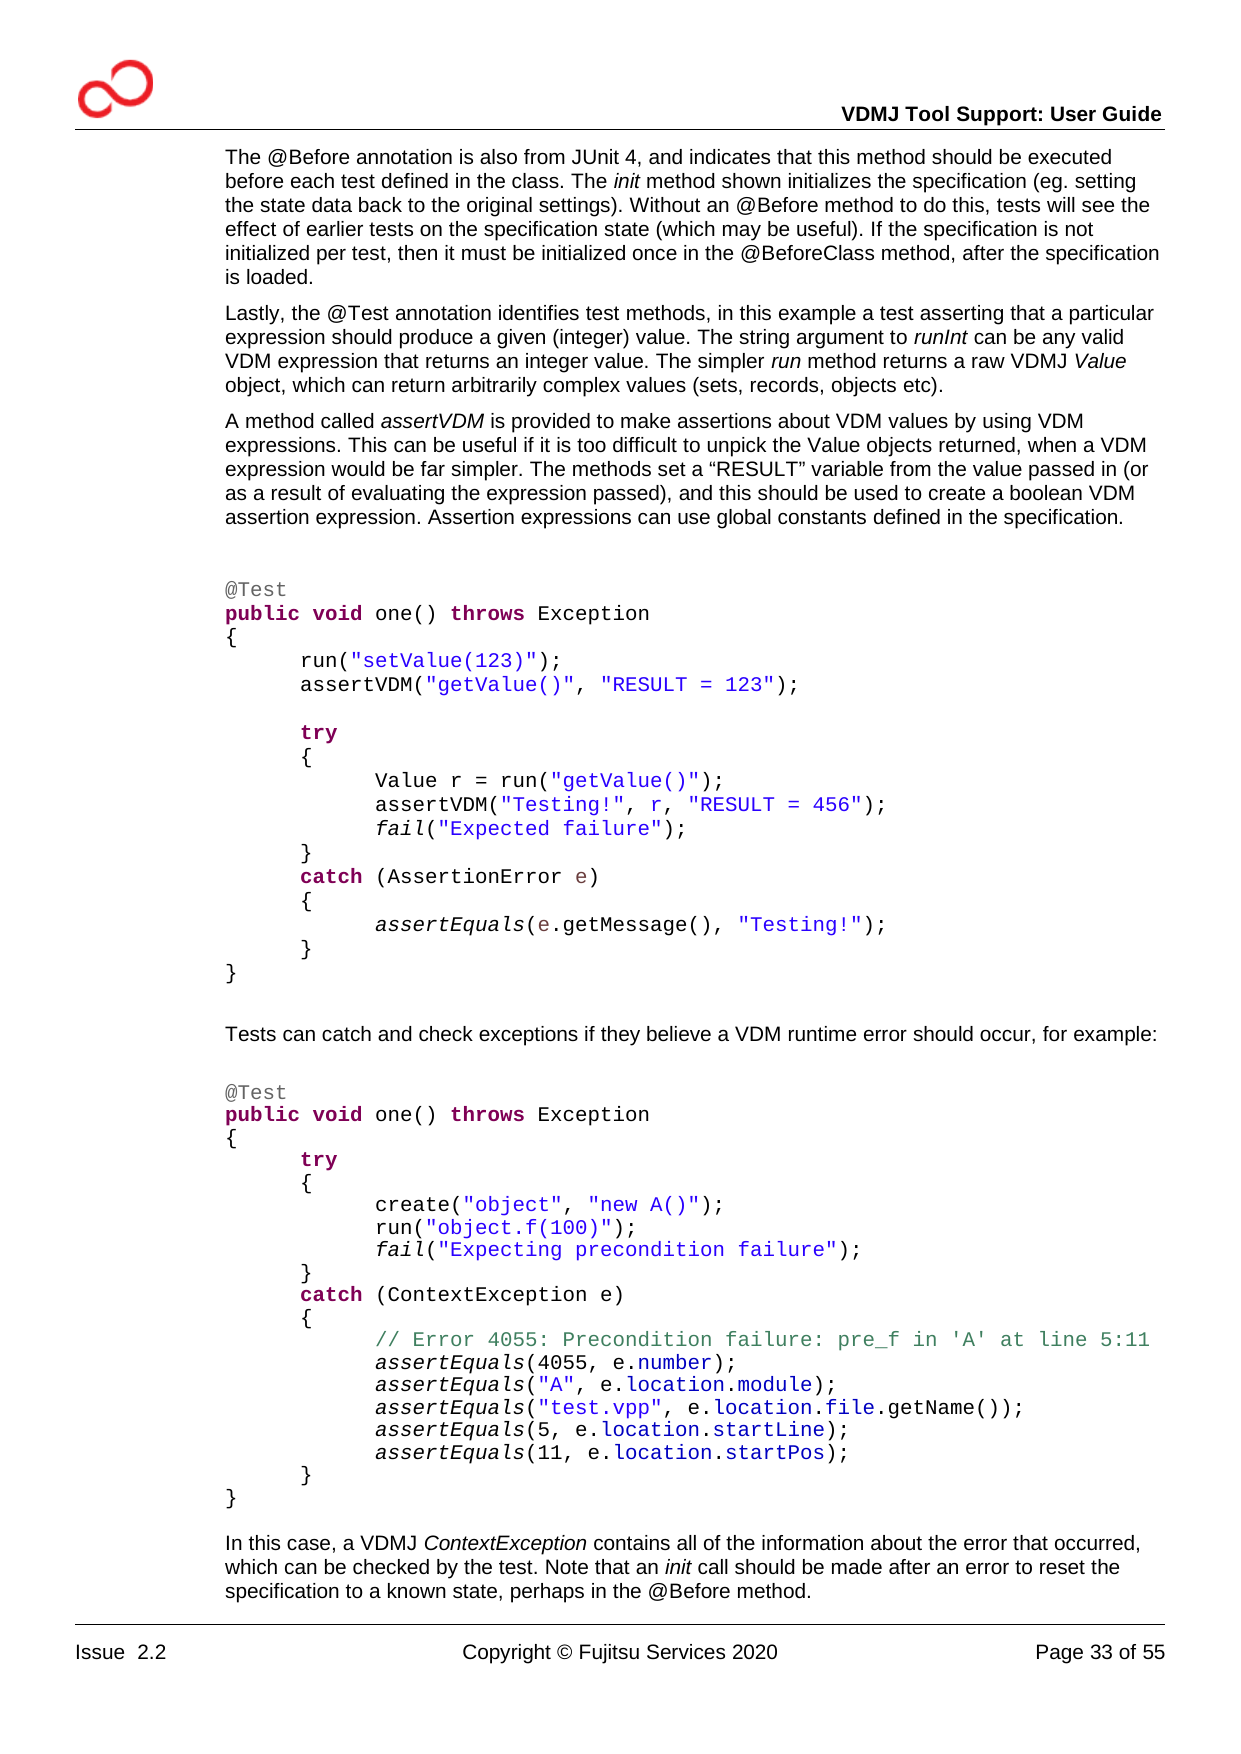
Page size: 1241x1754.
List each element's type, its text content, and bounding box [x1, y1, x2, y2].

text run("object.f(100)"); [225, 1216, 1165, 1239]
text { [225, 1171, 1165, 1194]
text } [150, 962, 1165, 986]
text fail("Expecting precondition failure"); [225, 1239, 1165, 1261]
text { [150, 746, 1165, 770]
text Lastly, the @Test annotation identifies test methods, in this example a test asserting that a particular expression should produce a given (integer) value. The string argument to runInt can be any valid VDM expression that returns an integer value. The simpler run method returns a raw VDMJ Value object, which can return arbitrarily complex values (sets, records, objects etc). [225, 301, 1165, 397]
text assertEquals(4055, e.number); [225, 1351, 1165, 1374]
text public void one() throws Exception [225, 1104, 1165, 1126]
text @Test [225, 1081, 1165, 1104]
text @Test [150, 578, 1165, 602]
text } [150, 938, 1165, 962]
text In this case, a VDMJ ContextException contains all of the information about the error that occurred, which can be checked by the test. Note that an init call should be made after an error to reset the specification to a known state, perhaps in the @Before method. [225, 1531, 1165, 1603]
text } [150, 842, 1165, 866]
text assertEquals("test.vpp", e.location.file.getName()); [225, 1396, 1165, 1419]
text assertEquals("A", e.location.module); [225, 1374, 1165, 1396]
text catch (ContextException e) [225, 1284, 1165, 1306]
text catch (AssertionError e) [150, 866, 1165, 890]
text assertEquals(5, e.location.startLine); [225, 1419, 1165, 1441]
text // Error 4055: Precondition failure: pre_f in 'A' at line 5:11 [225, 1329, 1165, 1351]
text { [150, 890, 1165, 914]
text A method called assertVDM is provided to make assertions about VDM values by using VDM expressions. This can be useful if it is too difficult to unpick the Value objects returned, when a VDM expression would be far simpler. The methods set a “RESULT” variable from the value passed in (or as a result of evaluating the expression passed), and this should be used to create a boolean VDM assertion expression. Assertion expressions can use global constants defined in the specification. [225, 410, 1165, 529]
text } [225, 1486, 1165, 1509]
text run("setValue(123)"); [150, 650, 1165, 674]
text public void one() throws Exception [150, 602, 1165, 626]
text } [225, 1261, 1165, 1284]
text create("object", "new A()"); [225, 1194, 1165, 1216]
text fail("Expected failure"); [150, 818, 1165, 842]
text assertEquals(11, e.location.startPos); [225, 1441, 1165, 1464]
text try [225, 1149, 1165, 1171]
text } [225, 1464, 1165, 1486]
text { [225, 1126, 1165, 1149]
text Tests can catch and check exceptions if they believe a VDM runtime error should occur, for example: [225, 1022, 1165, 1046]
text { [225, 1306, 1165, 1329]
text The @Before annotation is also from JUnit 4, and indicates that this method should be executed before each test defined in the class. The init method shown initializes the specification (eg. setting the state data back to the original settings). Without an @Before method to do this, tests will see the effect of earlier tests on the specification state (which may be useful). If the specification is not initialized per test, then it must be initialized once in the @BeforeClass method, after the specification is loaded. [225, 145, 1165, 289]
text Value r = run("getValue()"); [150, 770, 1165, 794]
text assertVDM("getValue()", "RESULT = 123"); [150, 674, 1165, 698]
picture [78, 52, 153, 128]
text { [150, 626, 1165, 650]
text assertVDM("Testing!", r, "RESULT = 456"); [150, 794, 1165, 818]
text try [150, 722, 1165, 746]
text assertEquals(e.getMessage(), "Testing!"); [150, 914, 1165, 938]
